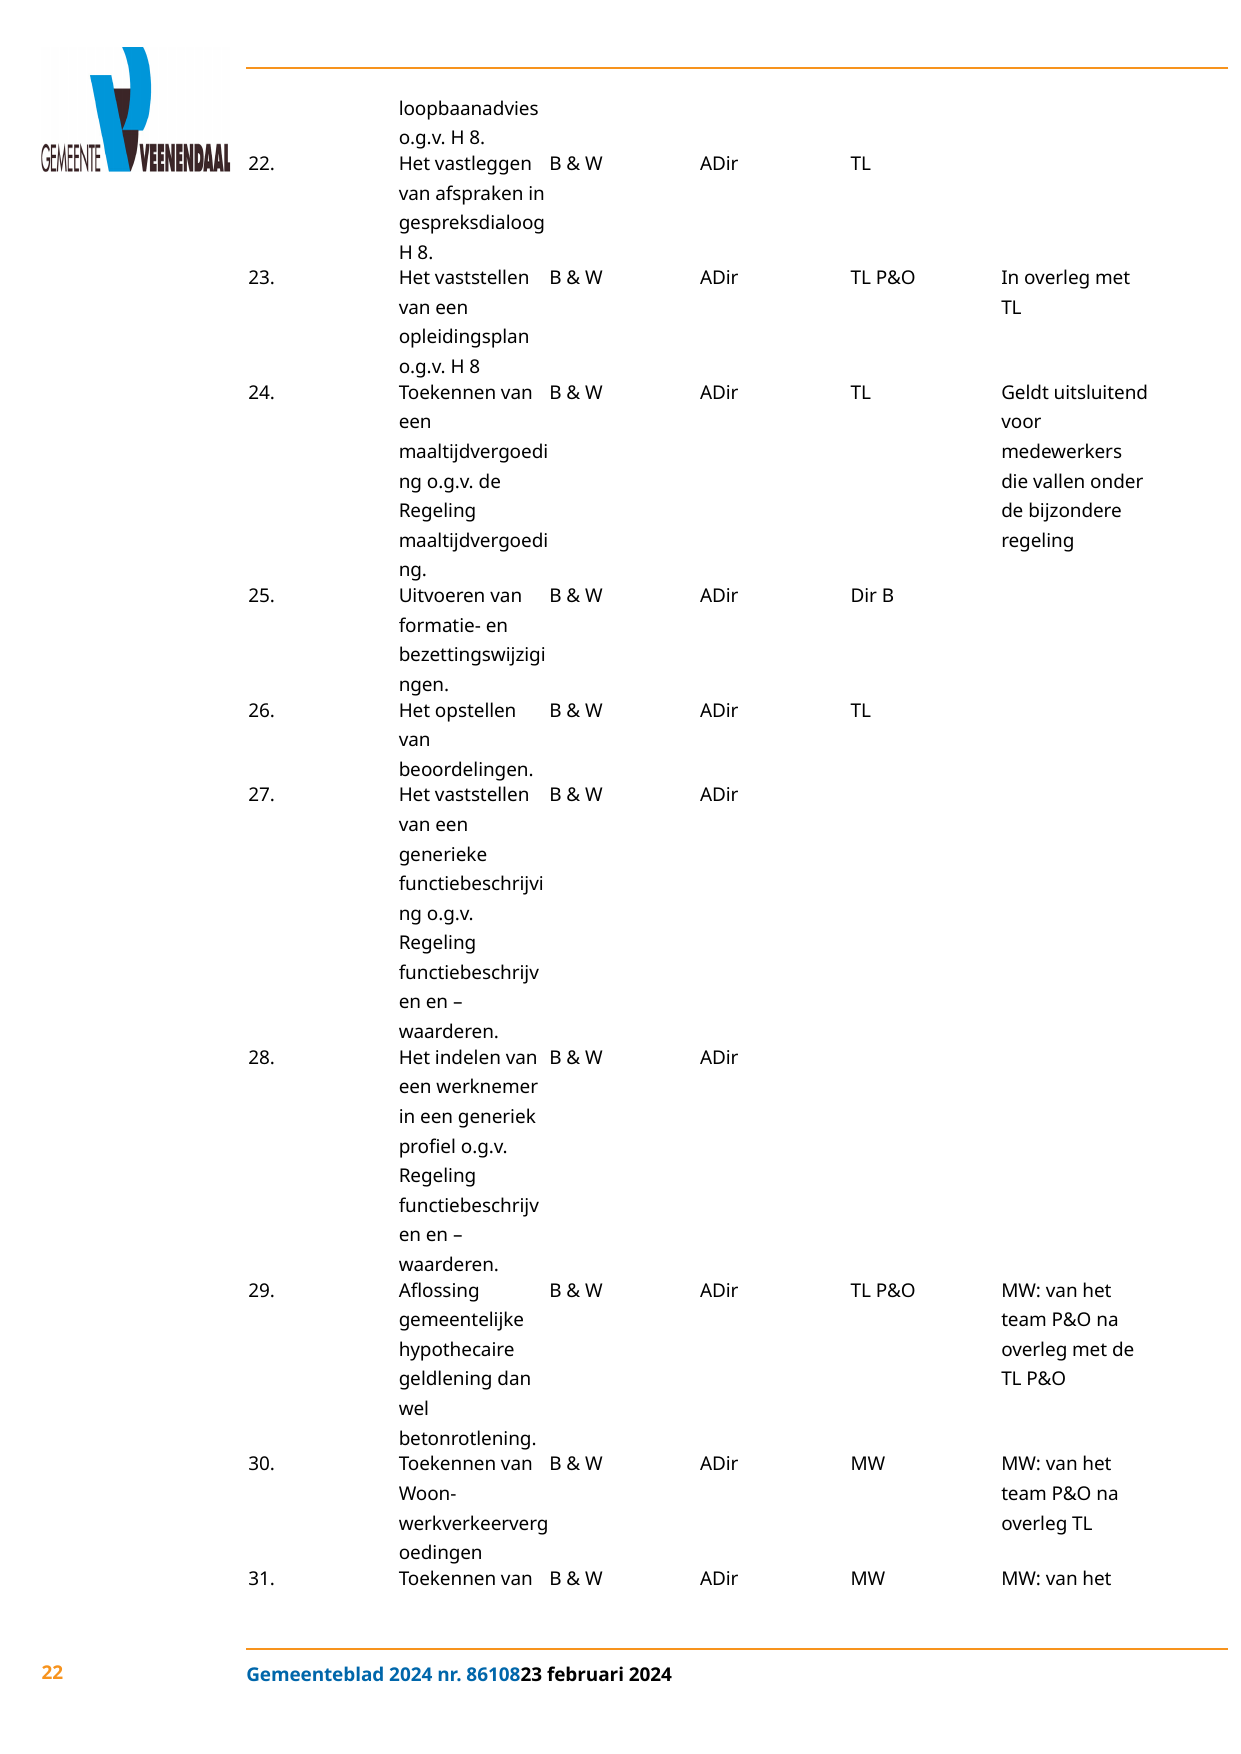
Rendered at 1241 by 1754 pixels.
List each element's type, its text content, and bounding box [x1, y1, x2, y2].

table_cell ADir [700, 1451, 850, 1565]
table_cell B & W [549, 782, 700, 1044]
table_cell MW [850, 1565, 1001, 1591]
table_cell B & W [549, 1277, 700, 1451]
table_cell Het opstellen van beoordelingen. [399, 697, 549, 782]
table_cell B & W [549, 150, 700, 264]
table_cell Het vastleggen van afspraken in gespreksdialoog H 8. [399, 150, 549, 264]
table_cell Geldt uitsluitend voor medewerkers die vallen onder de bijzondere regeling [1001, 379, 1152, 582]
table_cell ADir [700, 1565, 850, 1591]
table_cell B & W [549, 697, 700, 782]
table_cell Het vaststellen van een opleidingsplan o.g.v. H 8 [399, 265, 549, 379]
table_cell In overleg met TL [1001, 265, 1152, 379]
table_cell [1001, 582, 1152, 697]
table_cell TL P&O [850, 265, 1001, 379]
table_cell [850, 1044, 1001, 1277]
table_cell ADir [700, 265, 850, 379]
table_cell [700, 95, 850, 150]
table_cell [850, 95, 1001, 150]
table_cell B & W [549, 265, 700, 379]
table_cell Aflossing gemeentelijke hypothecaire geldlening dan wel betonrotlening. [399, 1277, 549, 1451]
table_cell MW: van het [1001, 1565, 1152, 1591]
picture [41, 47, 130, 172]
table_cell Dir B [850, 582, 1001, 697]
table_cell ADir [700, 1277, 850, 1451]
table_cell B & W [549, 379, 700, 582]
table_cell [248, 1044, 398, 1277]
table_cell [1001, 1044, 1152, 1277]
table_cell ADir [700, 1044, 850, 1277]
table_cell ADir [700, 582, 850, 697]
table_cell MW: van het team P&O na overleg TL [1001, 1451, 1152, 1565]
table_cell TL P&O [850, 1277, 1001, 1451]
table_cell MW: van het team P&O na overleg met de TL P&O [1001, 1277, 1152, 1451]
table_cell Het vaststellen van een generieke functiebeschrijving o.g.v. Regeling functiebeschrijven en – waarderen. [399, 782, 549, 1044]
table_cell ADir [700, 697, 850, 782]
table_cell [248, 582, 398, 697]
table_cell Toekennen van Woon-werkverkeervergoedingen [399, 1451, 549, 1565]
table_cell TL [850, 150, 1001, 264]
table_cell [549, 95, 700, 150]
table_cell TL [850, 379, 1001, 582]
table_cell B & W [549, 1451, 700, 1565]
table_cell [248, 1565, 398, 1591]
table_cell B & W [549, 1565, 700, 1591]
table_cell [1001, 782, 1152, 1044]
table_cell B & W [549, 1044, 700, 1277]
table_cell [1001, 95, 1152, 150]
table_cell [248, 1277, 398, 1451]
table_cell [850, 782, 1001, 1044]
table_cell [248, 782, 398, 1044]
table_cell Uitvoeren van formatie- en bezettingswijzigingen. [399, 582, 549, 697]
table_cell [248, 150, 398, 264]
table_cell [248, 379, 398, 582]
table_cell [248, 265, 398, 379]
table_cell ADir [700, 782, 850, 1044]
table_cell TL [850, 697, 1001, 782]
table_cell ADir [700, 150, 850, 264]
table_cell MW [850, 1451, 1001, 1565]
table_cell Het indelen van een werknemer in een generiek profiel o.g.v. Regeling functiebeschrijven en –waarderen. [399, 1044, 549, 1277]
picture [123, 47, 231, 172]
table_cell [248, 697, 398, 782]
table_cell [248, 1451, 398, 1565]
table_cell [248, 95, 398, 150]
table_cell B & W [549, 582, 700, 697]
table_cell ADir [700, 379, 850, 582]
table_cell [1001, 697, 1152, 782]
table_cell Toekennen van [399, 1565, 549, 1591]
table_cell [1001, 150, 1152, 264]
table_cell loopbaanadvies o.g.v. H 8. [399, 95, 549, 150]
table_cell Toekennen van een maaltijdvergoeding o.g.v. de Regeling maaltijdvergoeding. [399, 379, 549, 582]
